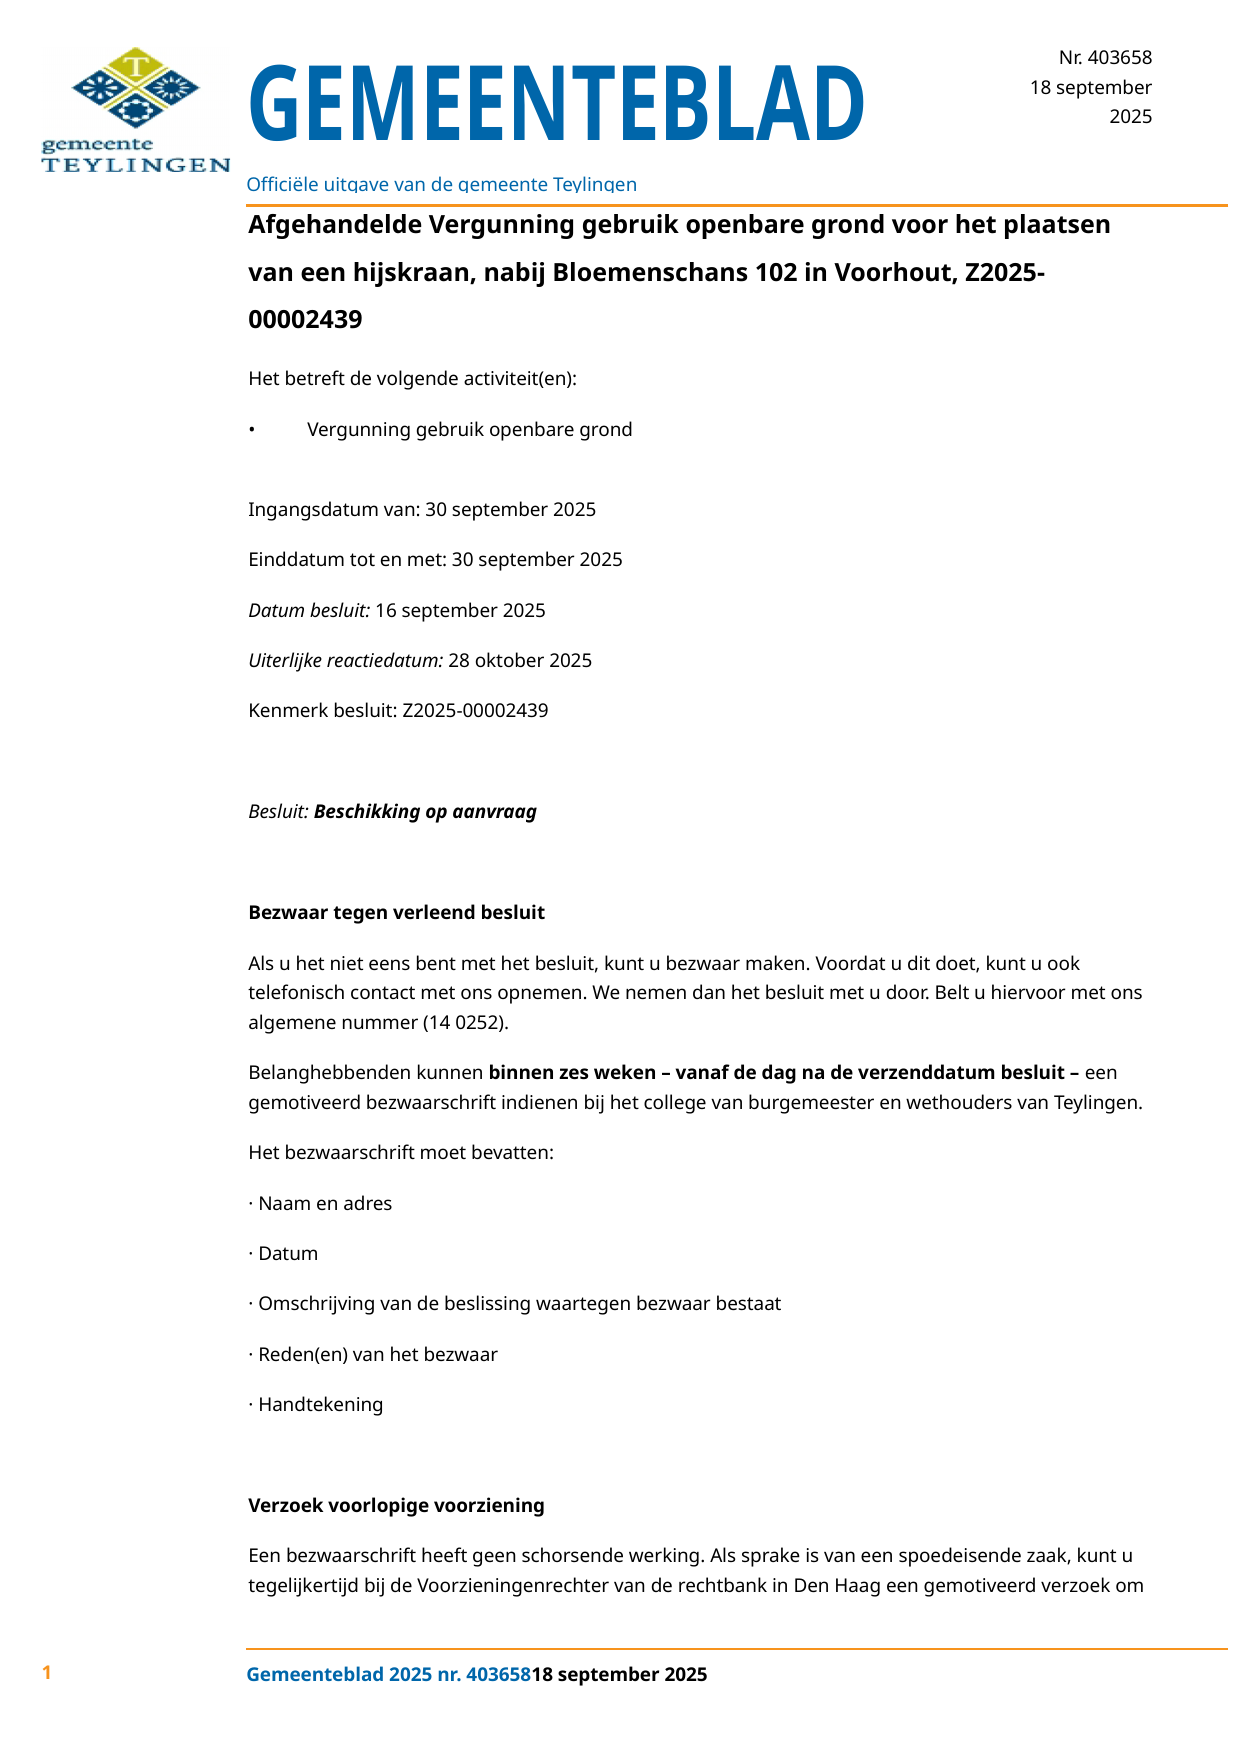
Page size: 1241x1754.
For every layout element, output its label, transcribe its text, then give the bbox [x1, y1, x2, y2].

text Als u het niet eens bent met het besluit, kunt u bezwaar maken. Voordat u dit doet, kunt u ook telefonisch contact met ons opnemen. We nemen dan het besluit met u door. Belt u hiervoor met ons algemene nummer (14 0252). [248, 950, 1152, 1034]
text Kenmerk besluit: Z2025-00002439 [248, 698, 1152, 723]
text Verzoek voorlopige voorziening [248, 1492, 1152, 1518]
text · Omschrijving van de beslissing waartegen bezwaar bestaat [248, 1291, 1152, 1316]
text · Naam en adres [248, 1190, 1152, 1215]
text Het bezwaarschrift moet bevatten: [248, 1139, 1152, 1165]
text · Reden(en) van het bezwaar [248, 1341, 1152, 1367]
text Bezwaar tegen verleend besluit [248, 899, 1152, 925]
text Datum besluit: 16 september 2025 [248, 597, 1152, 622]
text · Handtekening [248, 1391, 1152, 1417]
text Een bezwaarschrift heeft geen schorsende werking. Als sprake is van een spoedeisende zaak, kunt u tegelijkertijd bij de Voorzieningenrechter van de rechtbank in Den Haag een gemotiveerd verzoek om [248, 1543, 1152, 1598]
picture [41, 47, 231, 172]
list Vergunning gebruik openbare grond [248, 416, 1152, 442]
text Ingangsdatum van: 30 september 2025 [248, 496, 1152, 522]
text Uiterlijke reactiedatum: 28 oktober 2025 [248, 647, 1152, 673]
text Einddatum tot en met: 30 september 2025 [248, 546, 1152, 572]
text Belanghebbenden kunnen binnen zes weken – vanaf de dag na de verzenddatum besluit – een gemotiveerd bezwaarschrift indienen bij het college van burgemeester en wethouders van Teylingen. [248, 1059, 1152, 1114]
text Het betreft de volgende activiteit(en): [248, 366, 1152, 391]
text · Datum [248, 1240, 1152, 1266]
text Afgehandelde Vergunning gebruik openbare grond voor het plaatsen van een hijskraan, nabij Bloemenschans 102 in Voorhout, Z2025-00002439 [248, 207, 1152, 336]
text Besluit: Beschikking op aanvraag [248, 798, 1152, 824]
